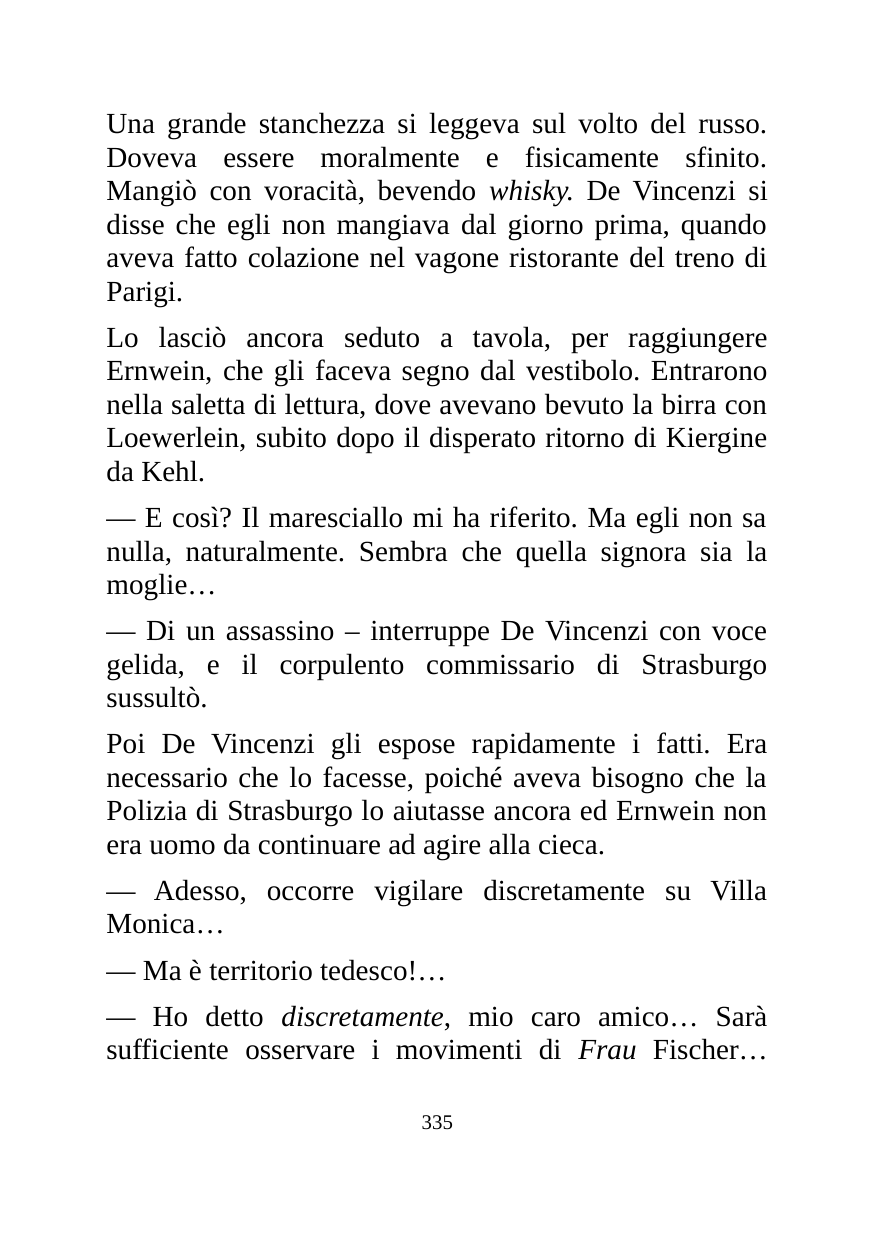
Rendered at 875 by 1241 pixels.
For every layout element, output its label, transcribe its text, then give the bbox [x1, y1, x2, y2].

text Lo lasciò ancora seduto a tavola, per raggiungere Ernwein, che gli faceva segno dal vestibolo. Entrarono nella saletta di lettura, dove avevano bevuto la birra con Loewerlein, subito dopo il disperato ritorno di Kiergine da Kehl. [106, 320, 768, 488]
text — E così? Il maresciallo mi ha riferito. Ma egli non sa nulla, naturalmente. Sembra che quella signora sia la moglie… [106, 500, 768, 601]
text — Ho detto discretamente, mio caro amico… Sarà sufficiente osservare i movimenti di Frau Fischer… [106, 999, 768, 1066]
text — Ma è territorio tedesco!… [106, 953, 768, 986]
text Una grande stanchezza si leggeva sul volto del russo. Doveva essere moralmente e fisicamente sfinito. Mangiò con voracità, bevendo whisky. De Vincenzi si disse che egli non mangiava dal giorno prima, quando aveva fatto colazione nel vagone ristorante del treno di Parigi. [106, 106, 768, 307]
text — Di un assassino – interruppe De Vincenzi con voce gelida, e il corpulento commissario di Strasburgo sussultò. [106, 613, 768, 714]
text Poi De Vincenzi gli espose rapidamente i fatti. Era necessario che lo facesse, poiché aveva bisogno che la Polizia di Strasburgo lo aiutasse ancora ed Ernwein non era uomo da continuare ad agire alla cieca. [106, 726, 768, 861]
text — Adesso, occorre vigilare discretamente su Villa Monica… [106, 873, 768, 940]
